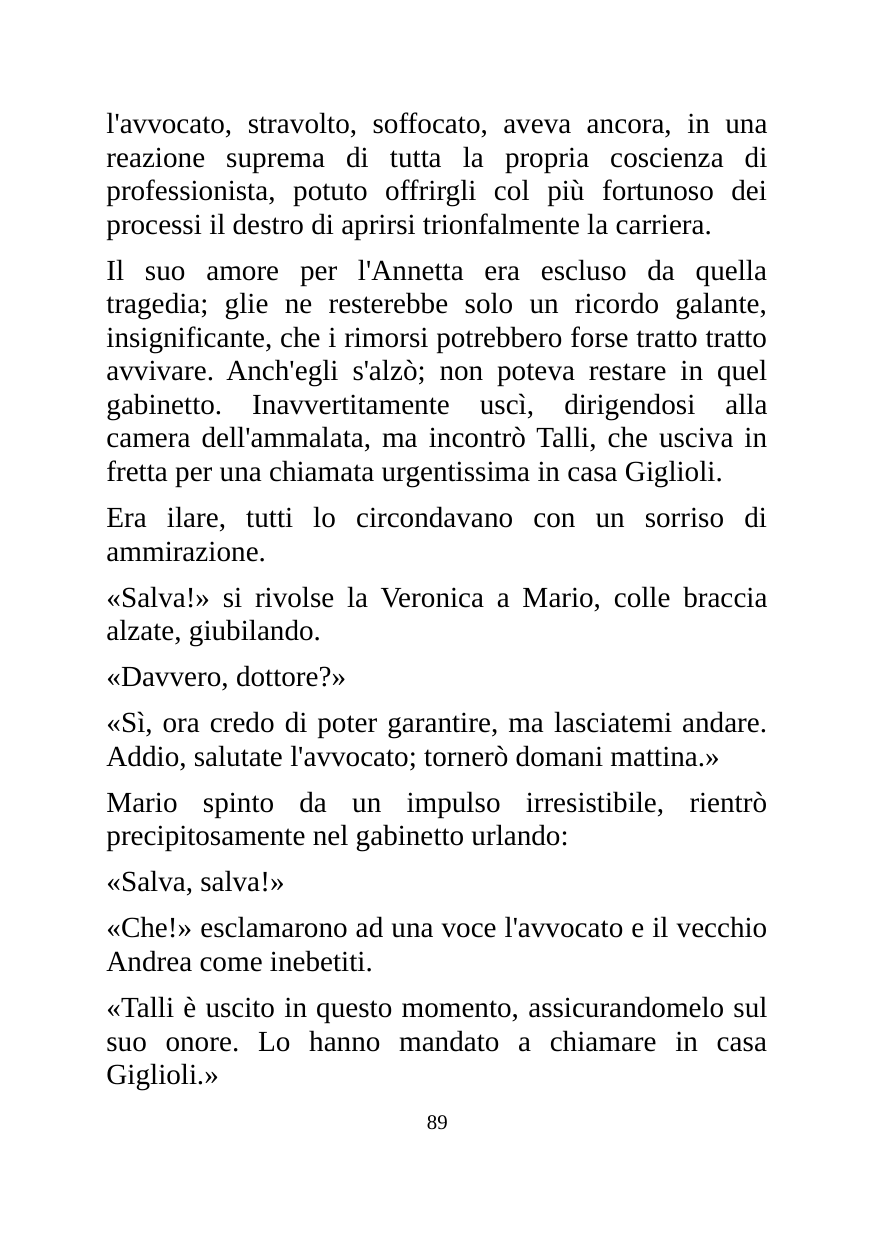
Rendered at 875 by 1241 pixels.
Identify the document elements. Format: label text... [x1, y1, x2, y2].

text «Davvero, dottore?» [106, 659, 768, 693]
text «Talli è uscito in questo momento, assicurandomelo sul suo onore. Lo hanno mandato a chiamare in casa Giglioli.» [106, 990, 768, 1091]
text l'avvocato, stravolto, soffocato, aveva ancora, in una reazione suprema di tutta la propria coscienza di professionista, potuto offrirgli col più fortunoso dei processi il destro di aprirsi trionfalmente la carriera. [106, 106, 768, 240]
text Il suo amore per l'Annetta era escluso da quella tragedia; glie ne resterebbe solo un ricordo galante, insignificante, che i rimorsi potrebbero forse tratto tratto avvivare. Anch'egli s'alzò; non poteva restare in quel gabinetto. Inavvertitamente uscì, dirigendosi alla camera dell'ammalata, ma incontrò Talli, che usciva in fretta per una chiamata urgentissima in casa Giglioli. [106, 253, 768, 488]
text «Sì, ora credo di poter garantire, ma lasciatemi andare. Addio, salutate l'avvocato; tornerò domani mattina.» [106, 705, 768, 772]
text «Salva, salva!» [106, 864, 768, 898]
text Era ilare, tutti lo circondavano con un sorriso di ammirazione. [106, 500, 768, 567]
text «Salva!» si rivolse la Veronica a Mario, colle braccia alzate, giubilando. [106, 580, 768, 647]
text «Che!» esclamarono ad una voce l'avvocato e il vecchio Andrea come inebetiti. [106, 911, 768, 978]
text Mario spinto da un impulso irresistibile, rientrò precipitosamente nel gabinetto urlando: [106, 785, 768, 852]
